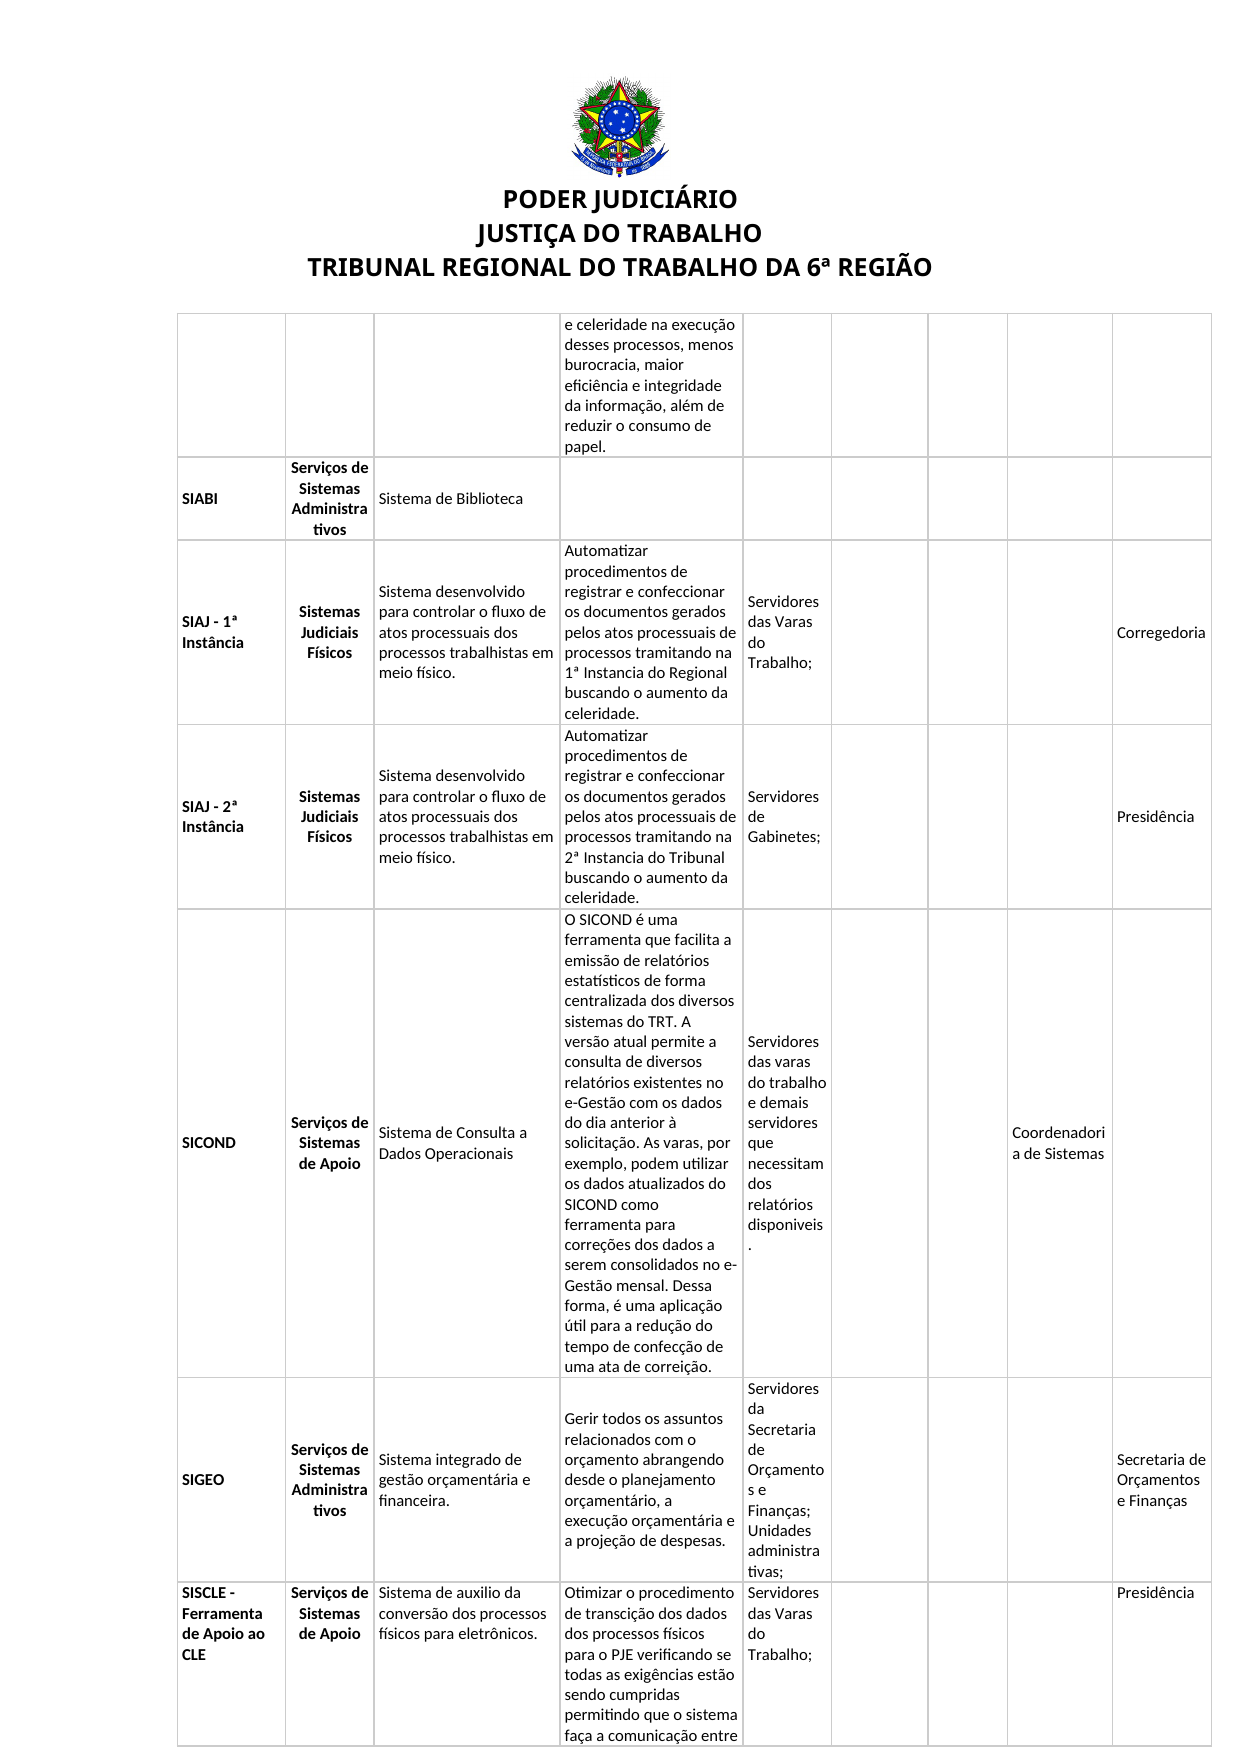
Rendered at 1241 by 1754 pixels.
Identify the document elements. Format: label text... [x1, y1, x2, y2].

table_cell Coordenadoria de Sistemas [1008, 910, 1112, 1377]
table_cell Sistema de auxilio da conversão dos processos físicos para eletrônicos. [375, 1583, 559, 1745]
table_cell SIAJ - 2ª Instância [178, 725, 285, 908]
table_cell Serviços de Sistemas Administrativos [286, 1378, 373, 1581]
table_cell [1008, 1583, 1112, 1745]
table_cell [929, 458, 1007, 539]
table_cell SIAJ - 1ª Instância [178, 541, 285, 723]
table_cell [832, 910, 927, 1377]
table_cell Servidores das Varas do Trabalho; [744, 1583, 831, 1745]
table_cell Servidores da Secretaria de Orçamentos e Finanças; Unidades administrativas; [744, 1378, 831, 1581]
table_cell SIGEO [178, 1378, 285, 1581]
table_cell SISCLE - Ferramenta de Apoio ao CLE [178, 1583, 285, 1745]
table_cell [1113, 458, 1211, 539]
table_cell Presidência [1113, 725, 1211, 908]
table_cell [929, 725, 1007, 908]
table_cell [375, 314, 559, 456]
table_cell Serviços de Sistemas de Apoio [286, 910, 373, 1377]
table_cell [929, 541, 1007, 723]
table_cell Sistemas Judiciais Físicos [286, 725, 373, 908]
table_cell Servidores de Gabinetes; [744, 725, 831, 908]
table_cell Serviços de Sistemas de Apoio [286, 1583, 373, 1745]
table_cell Automatizar procedimentos de registrar e confeccionar os documentos gerados pelos atos processuais de processos tramitando na 2ª Instancia do Tribunal buscando o aumento da celeridade. [561, 725, 742, 908]
table_cell Sistema de Biblioteca [375, 458, 559, 539]
table_cell [1113, 910, 1211, 1377]
table_cell Sistema desenvolvido para controlar o fluxo de atos processuais dos processos trabalhistas em meio físico. [375, 725, 559, 908]
table_cell Sistemas Judiciais Físicos [286, 541, 373, 723]
table_cell Sistema de Consulta a Dados Operacionais [375, 910, 559, 1377]
table_cell [929, 910, 1007, 1377]
table_cell Automatizar procedimentos de registrar e confeccionar os documentos gerados pelos atos processuais de processos tramitando na 1ª Instancia do Regional buscando o aumento da celeridade. [561, 541, 742, 723]
table_cell Otimizar o procedimento de transcição dos dados dos processos físicos para o PJE verificando se todas as exigências estão sendo cumpridas permitindo que o sistema faça a comunicação entre [561, 1583, 742, 1745]
table_cell e celeridade na execução desses processos, menos burocracia, maior eficiência e integridade da informação, além de reduzir o consumo de papel. [561, 314, 742, 456]
table_cell [929, 1583, 1007, 1745]
table_cell [1008, 1378, 1112, 1581]
table_cell Presidência [1113, 1583, 1211, 1745]
table_cell [832, 458, 927, 539]
table_cell SIABI [178, 458, 285, 539]
table_cell SICOND [178, 910, 285, 1377]
table_cell [1008, 725, 1112, 908]
table_cell [832, 1583, 927, 1745]
table_cell Secretaria de Orçamentos e Finanças [1113, 1378, 1211, 1581]
table_cell Gerir todos os assuntos relacionados com o orçamento abrangendo desde o planejamento orçamentário, a execução orçamentária e a projeção de despesas. [561, 1378, 742, 1581]
table_cell [286, 314, 373, 456]
table_cell [832, 1378, 927, 1581]
table_cell [832, 314, 927, 456]
table_cell [929, 314, 1007, 456]
table_cell Sistema desenvolvido para controlar o fluxo de atos processuais dos processos trabalhistas em meio físico. [375, 541, 559, 723]
table_cell [561, 458, 742, 539]
table_cell [178, 314, 285, 456]
table_cell [832, 725, 927, 908]
table_cell [832, 541, 927, 723]
table_cell [744, 314, 831, 456]
table_cell Corregedoria [1113, 541, 1211, 723]
table_cell [744, 458, 831, 539]
table_cell [1008, 458, 1112, 539]
table_cell O SICOND é uma ferramenta que facilita a emissão de relatórios estatísticos de forma centralizada dos diversos sistemas do TRT. A versão atual permite a consulta de diversos relatórios existentes no e-Gestão com os dados do dia anterior à solicitação. As varas, por exemplo, podem utilizar os dados atualizados do SICOND como ferramenta para correções dos dados a serem consolidados no e-Gestão mensal. Dessa forma, é uma aplicação útil para a redução do tempo de confecção de uma ata de correição. [561, 910, 742, 1377]
table_cell [1008, 314, 1112, 456]
table_cell [929, 1378, 1007, 1581]
table_cell Servidores das varas do trabalho e demais servidores que necessitam dos relatórios disponiveis. [744, 910, 831, 1377]
table_cell Servidores das Varas do Trabalho; [744, 541, 831, 723]
table_cell Serviços de Sistemas Administrativos [286, 458, 373, 539]
table_cell [1008, 541, 1112, 723]
table_cell [1113, 314, 1211, 456]
table_cell Sistema integrado de gestão orçamentária e financeira. [375, 1378, 559, 1581]
